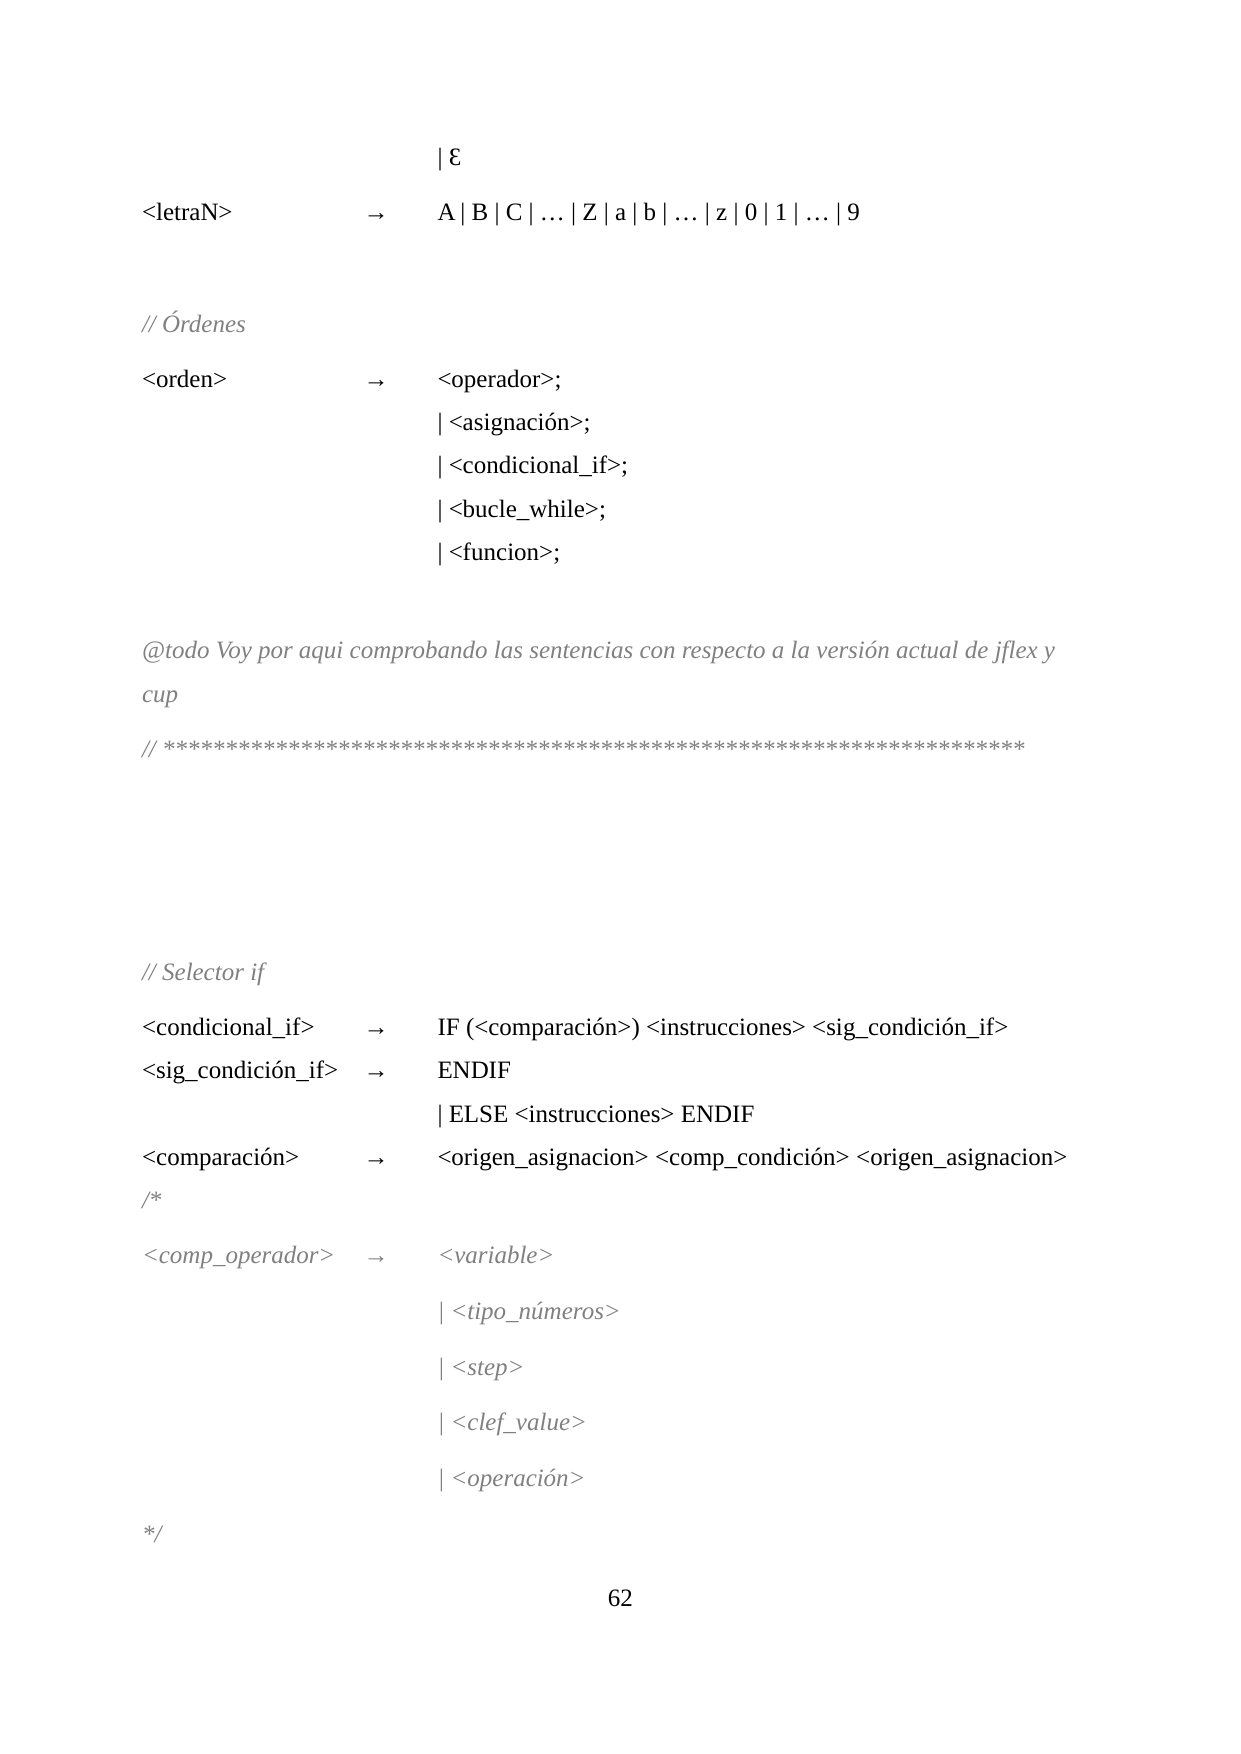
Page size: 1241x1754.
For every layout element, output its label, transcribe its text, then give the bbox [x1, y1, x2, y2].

text <comp_operador> → <variable> [142, 1241, 1098, 1269]
text | <tipo_números> [142, 1296, 1098, 1325]
text // ********************************************************************* [142, 734, 1098, 763]
text | <bucle_while>; [142, 494, 1098, 522]
text // Órdenes [142, 309, 1098, 337]
text <sig_condición_if> → ENDIF [142, 1056, 1098, 1084]
text | <asignación>; [142, 407, 1098, 436]
text | <clef_value> [142, 1407, 1098, 1436]
text /* [142, 1185, 1098, 1214]
text <letraN> → A | B | C | … | Z | a | b | … | z | 0 | 1 | … | 9 [142, 197, 1098, 226]
text | ELSE <instrucciones> ENDIF [142, 1099, 1098, 1127]
text <comparación> → <origen_asignacion> <comp_condición> <origen_asignacion> [142, 1142, 1098, 1171]
text | <funcion>; [142, 537, 1098, 566]
text | <step> [142, 1352, 1098, 1381]
text */ [142, 1519, 1098, 1547]
text @todo Voy por aqui comprobando las sentencias con respecto a la versión actual de jflex y cup [142, 636, 1098, 707]
text | <condicional_if>; [142, 451, 1098, 479]
text // Selector if [142, 957, 1098, 986]
text | <operación> [142, 1463, 1098, 1492]
text <orden> → <operador>; [142, 364, 1098, 393]
text <condicional_if> → IF (<comparación>) <instrucciones> <sig_condición_if> [142, 1012, 1098, 1041]
text | Ɛ [142, 142, 1098, 171]
